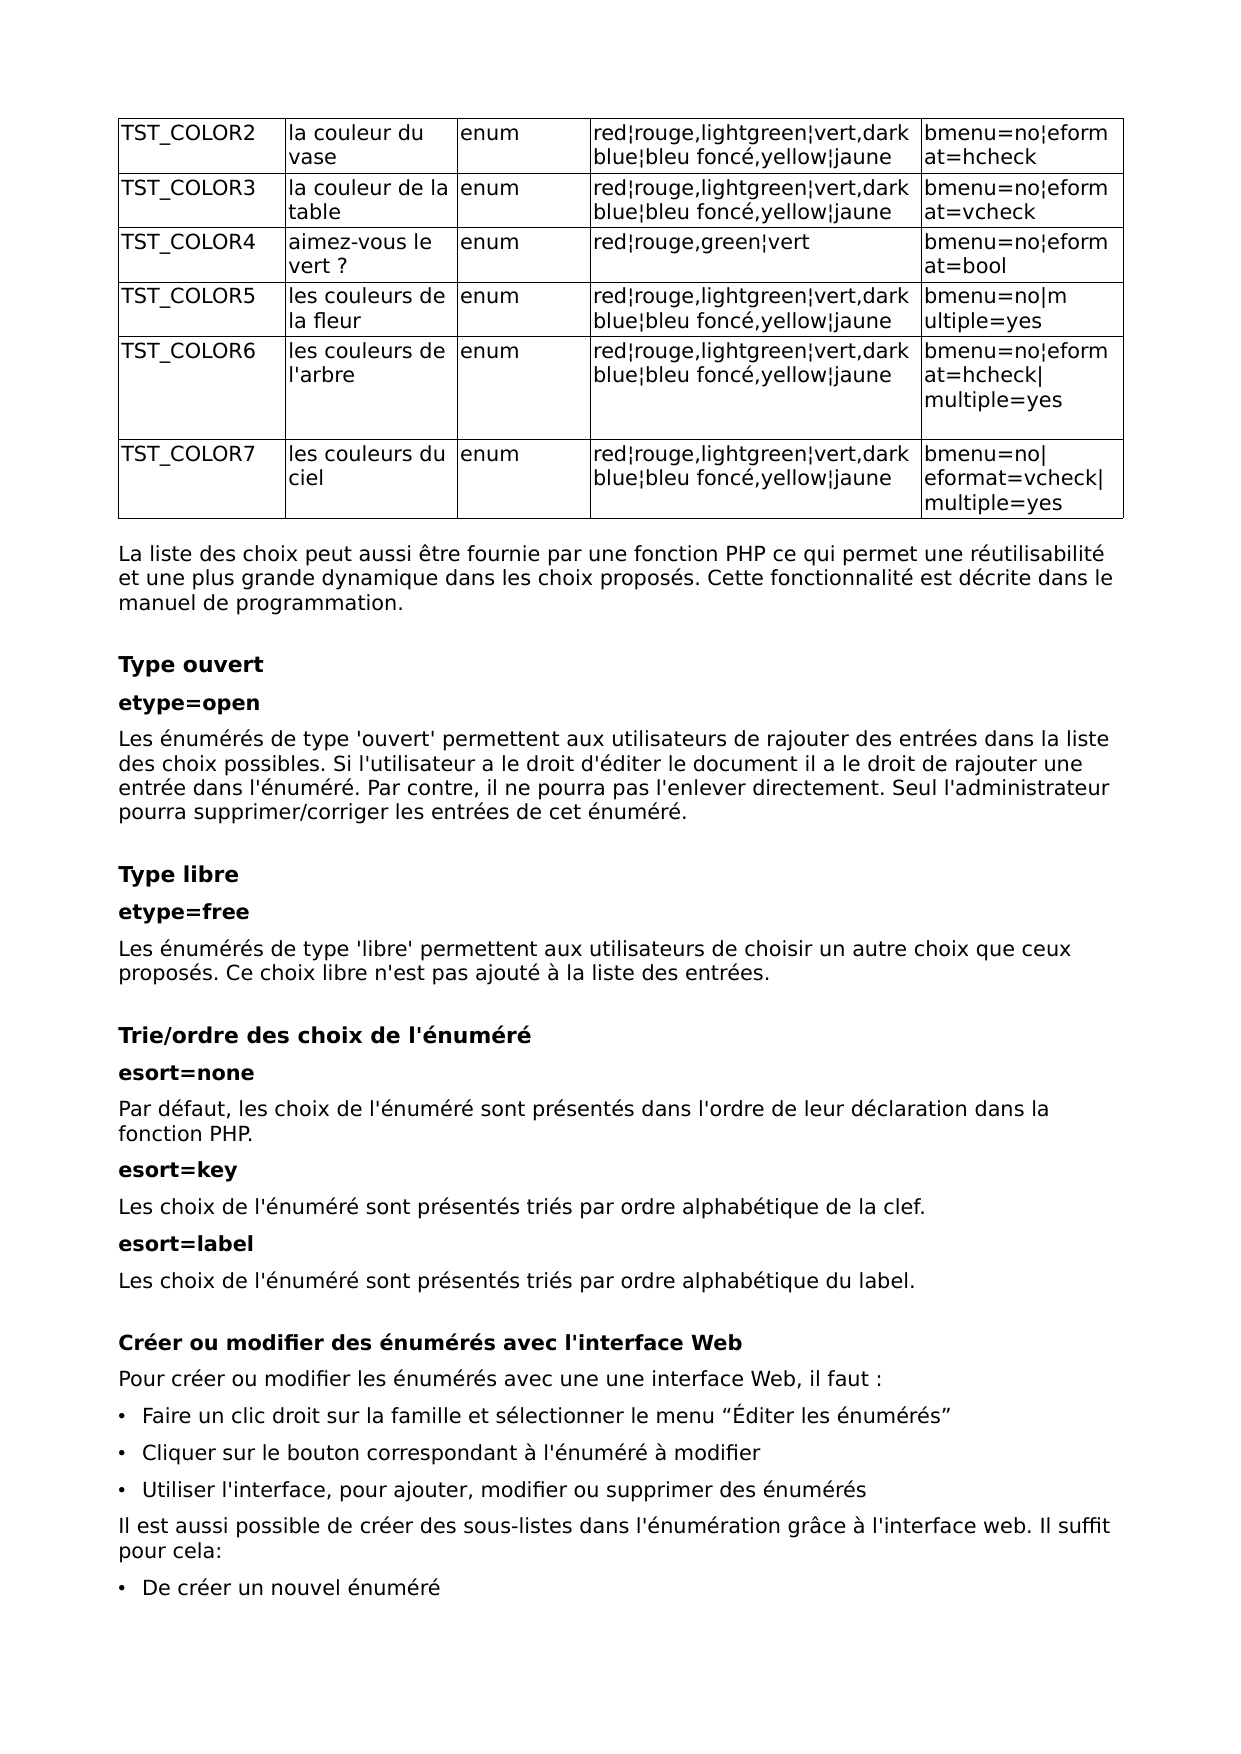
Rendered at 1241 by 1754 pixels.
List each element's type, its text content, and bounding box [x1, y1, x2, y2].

table_cell red¦rouge,lightgreen¦vert,darkblue¦bleu foncé,yellow¦jaune [591, 174, 921, 227]
table_cell bmenu=no¦eformat=hcheck|multiple=yes [922, 337, 1123, 439]
text Il est aussi possible de créer des sous-listes dans l'énumération grâce à l'interface web. Il suffit pour cela: [118, 1514, 1122, 1563]
text Les énumérés de type 'libre' permettent aux utilisateurs de choisir un autre choix que ceux proposés. Ce choix libre n'est pas ajouté à la liste des entrées. [118, 937, 1122, 985]
table_cell enum [458, 337, 590, 439]
text Les énumérés de type 'ouvert' permettent aux utilisateurs de rajouter des entrées dans la liste des choix possibles. Si l'utilisateur a le droit d'éditer le document il a le droit de rajouter une entrée dans l'énuméré. Par contre, il ne pourra pas l'enlever directement. Seul l'administrateur pourra supprimer/corriger les entrées de cet énuméré. [118, 727, 1122, 824]
text etype=open [118, 691, 1122, 715]
text La liste des choix peut aussi être fournie par une fonction PHP ce qui permet une réutilisabilité et une plus grande dynamique dans les choix proposés. Cette fonctionnalité est décrite dans le manuel de programmation. [118, 519, 1122, 615]
table_cell TST_COLOR6 [119, 337, 285, 439]
table_cell bmenu=no| eformat=vcheck|multiple=yes [922, 440, 1123, 518]
table_cell bmenu=no|m ultiple=yes [922, 283, 1123, 336]
table_cell enum [458, 283, 590, 336]
table_cell enum [458, 228, 590, 282]
table_cell TST_COLOR3 [119, 174, 285, 227]
table_cell enum [458, 174, 590, 227]
table_cell aimez-vous le vert ? [286, 228, 457, 282]
table_cell bmenu=no¦eformat=vcheck [922, 174, 1123, 227]
table_cell les couleurs de l'arbre [286, 337, 457, 439]
subtitle Type ouvert [118, 652, 1122, 678]
subtitle Type libre [118, 862, 1122, 887]
subtitle Créer ou modifier des énumérés avec l'interface Web [118, 1331, 1122, 1355]
text Par défaut, les choix de l'énuméré sont présentés dans l'ordre de leur déclaration dans la fonction PHP. [118, 1097, 1122, 1146]
text esort=label [118, 1232, 1122, 1256]
table_cell les couleurs de la fleur [286, 283, 457, 336]
table_cell TST_COLOR7 [119, 440, 285, 518]
text etype=free [118, 900, 1122, 924]
list Utiliser l'interface, pour ajouter, modifier ou supprimer des énumérés [118, 1478, 1122, 1502]
table_cell bmenu=no¦eformat=hcheck [922, 119, 1123, 173]
list Faire un clic droit sur la famille et sélectionner le menu “Éditer les énumérés” [118, 1404, 1122, 1428]
table_cell TST_COLOR4 [119, 228, 285, 282]
table_cell la couleur du vase [286, 119, 457, 173]
table_cell les couleurs du ciel [286, 440, 457, 518]
text Les choix de l'énuméré sont présentés triés par ordre alphabétique du label. [118, 1269, 1122, 1293]
table_cell red¦rouge,lightgreen¦vert,darkblue¦bleu foncé,yellow¦jaune [591, 119, 921, 173]
text esort=key [118, 1158, 1122, 1183]
table_cell bmenu=no¦eformat=bool [922, 228, 1123, 282]
list De créer un nouvel énuméré [118, 1576, 1122, 1600]
list Cliquer sur le bouton correspondant à l'énuméré à modifier [118, 1441, 1122, 1465]
table_cell red¦rouge,lightgreen¦vert,darkblue¦bleu foncé,yellow¦jaune [591, 440, 921, 518]
table_cell la couleur de la table [286, 174, 457, 227]
subtitle Trie/ordre des choix de l'énuméré [118, 1023, 1122, 1048]
table_cell enum [458, 440, 590, 518]
table_cell red¦rouge,lightgreen¦vert,darkblue¦bleu foncé,yellow¦jaune [591, 337, 921, 439]
text Pour créer ou modifier les énumérés avec une une interface Web, il faut : [118, 1367, 1122, 1392]
table_cell red¦rouge,lightgreen¦vert,darkblue¦bleu foncé,yellow¦jaune [591, 283, 921, 336]
table_cell TST_COLOR2 [119, 119, 285, 173]
table_cell red¦rouge,green¦vert [591, 228, 921, 282]
table_cell TST_COLOR5 [119, 283, 285, 336]
text esort=none [118, 1061, 1122, 1085]
table_cell enum [458, 119, 590, 173]
text Les choix de l'énuméré sont présentés triés par ordre alphabétique de la clef. [118, 1195, 1122, 1219]
